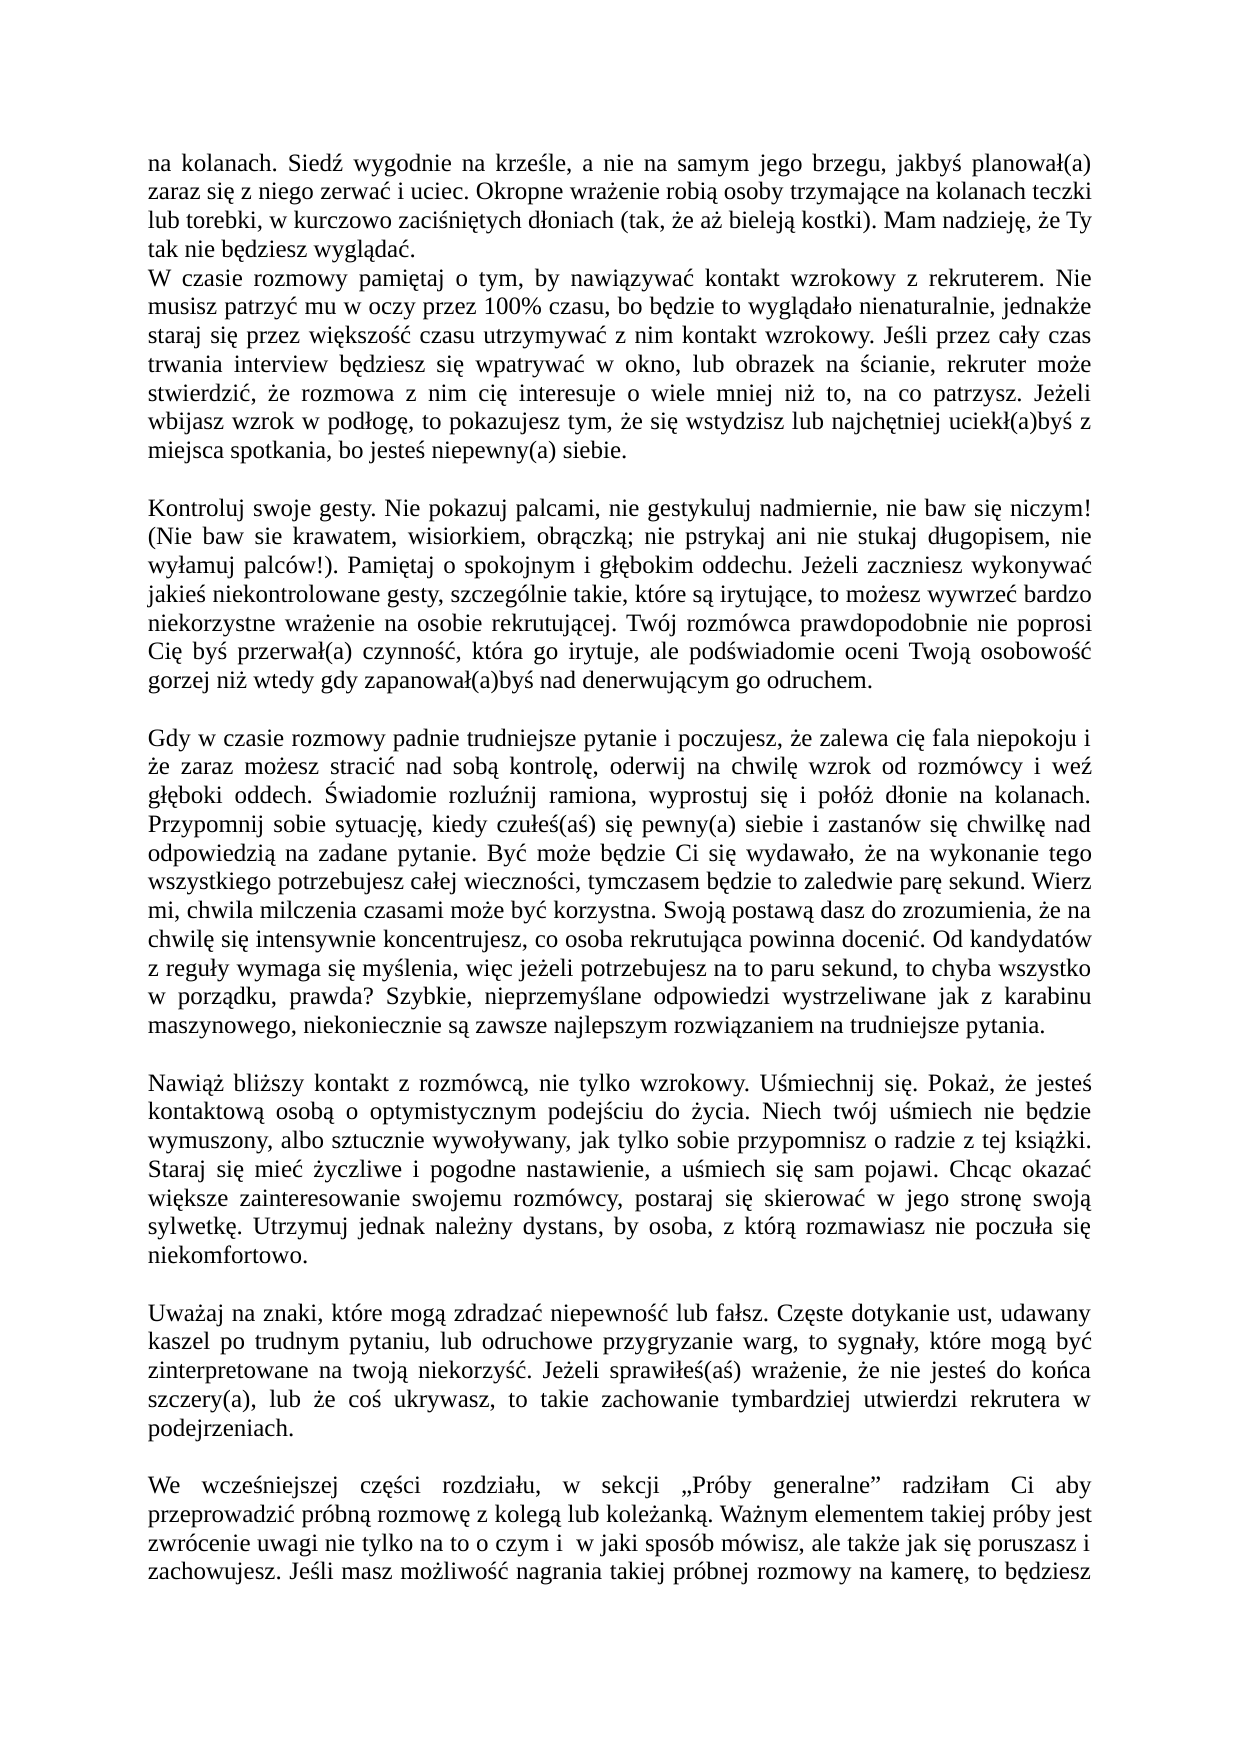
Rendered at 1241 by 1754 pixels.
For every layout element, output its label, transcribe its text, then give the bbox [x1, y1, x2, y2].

text We wcześniejszej części rozdziału, w sekcji „Próby generalne” radziłam Ci aby przeprowadzić próbną rozmowę z kolegą lub koleżanką. Ważnym elementem takiej próby jest zwrócenie uwagi nie tylko na to o czym i w jaki sposób mówisz, ale także jak się poruszasz i zachowujesz. Jeśli masz możliwość nagrania takiej próbnej rozmowy na kamerę, to będziesz [148, 1470, 1093, 1585]
text Uważaj na znaki, które mogą zdradzać niepewność lub fałsz. Częste dotykanie ust, udawany kaszel po trudnym pytaniu, lub odruchowe przygryzanie warg, to sygnały, które mogą być zinterpretowane na twoją niekorzyść. Jeżeli sprawiłeś(aś) wrażenie, że nie jesteś do końca szczery(a), lub że coś ukrywasz, to takie zachowanie tymbardziej utwierdzi rekrutera w podejrzeniach. [148, 1298, 1093, 1441]
text na kolanach. Siedź wygodnie na krześle, a nie na samym jego brzegu, jakbyś planował(a) zaraz się z niego zerwać i uciec. Okropne wrażenie robią osoby trzymające na kolanach teczki lub torebki, w kurczowo zaciśniętych dłoniach (tak, że aż bieleją kostki). Mam nadzieję, że Ty tak nie będziesz wyglądać. [148, 148, 1093, 263]
text Gdy w czasie rozmowy padnie trudniejsze pytanie i poczujesz, że zalewa cię fala niepokoju i że zaraz możesz stracić nad sobą kontrolę, oderwij na chwilę wzrok od rozmówcy i weź głęboki oddech. Świadomie rozluźnij ramiona, wyprostuj się i połóż dłonie na kolanach. Przypomnij sobie sytuację, kiedy czułeś(aś) się pewny(a) siebie i zastanów się chwilkę nad odpowiedzią na zadane pytanie. Być może będzie Ci się wydawało, że na wykonanie tego wszystkiego potrzebujesz całej wieczności, tymczasem będzie to zaledwie parę sekund. Wierz mi, chwila milczenia czasami może być korzystna. Swoją postawą dasz do zrozumienia, że na chwilę się intensywnie koncentrujesz, co osoba rekrutująca powinna docenić. Od kandydatów z reguły wymaga się myślenia, więc jeżeli potrzebujesz na to paru sekund, to chyba wszystko w porządku, prawda? Szybkie, nieprzemyślane odpowiedzi wystrzeliwane jak z karabinu maszynowego, niekoniecznie są zawsze najlepszym rozwiązaniem na trudniejsze pytania. [148, 723, 1093, 1039]
text Nawiąż bliższy kontakt z rozmówcą, nie tylko wzrokowy. Uśmiechnij się. Pokaż, że jesteś kontaktową osobą o optymistycznym podejściu do życia. Niech twój uśmiech nie będzie wymuszony, albo sztucznie wywoływany, jak tylko sobie przypomnisz o radzie z tej książki. Staraj się mieć życzliwe i pogodne nastawienie, a uśmiech się sam pojawi. Chcąc okazać większe zainteresowanie swojemu rozmówcy, postaraj się skierować w jego stronę swoją sylwetkę. Utrzymuj jednak należny dystans, by osoba, z którą rozmawiasz nie poczuła się niekomfortowo. [148, 1068, 1093, 1269]
text Kontroluj swoje gesty. Nie pokazuj palcami, nie gestykuluj nadmiernie, nie baw się niczym! (Nie baw sie krawatem, wisiorkiem, obrączką; nie pstrykaj ani nie stukaj długopisem, nie wyłamuj palców!). Pamiętaj o spokojnym i głębokim oddechu. Jeżeli zaczniesz wykonywać jakieś niekontrolowane gesty, szczególnie takie, które są irytujące, to możesz wywrzeć bardzo niekorzystne wrażenie na osobie rekrutującej. Twój rozmówca prawdopodobnie nie poprosi Cię byś przerwał(a) czynność, która go irytuje, ale podświadomie oceni Twoją osobowość gorzej niż wtedy gdy zapanował(a)byś nad denerwującym go odruchem. [148, 493, 1093, 694]
text W czasie rozmowy pamiętaj o tym, by nawiązywać kontakt wzrokowy z rekruterem. Nie musisz patrzyć mu w oczy przez 100% czasu, bo będzie to wyglądało nienaturalnie, jednakże staraj się przez większość czasu utrzymywać z nim kontakt wzrokowy. Jeśli przez cały czas trwania interview będziesz się wpatrywać w okno, lub obrazek na ścianie, rekruter może stwierdzić, że rozmowa z nim cię interesuje o wiele mniej niż to, na co patrzysz. Jeżeli wbijasz wzrok w podłogę, to pokazujesz tym, że się wstydzisz lub najchętniej uciekł(a)byś z miejsca spotkania, bo jesteś niepewny(a) siebie. [148, 263, 1093, 464]
